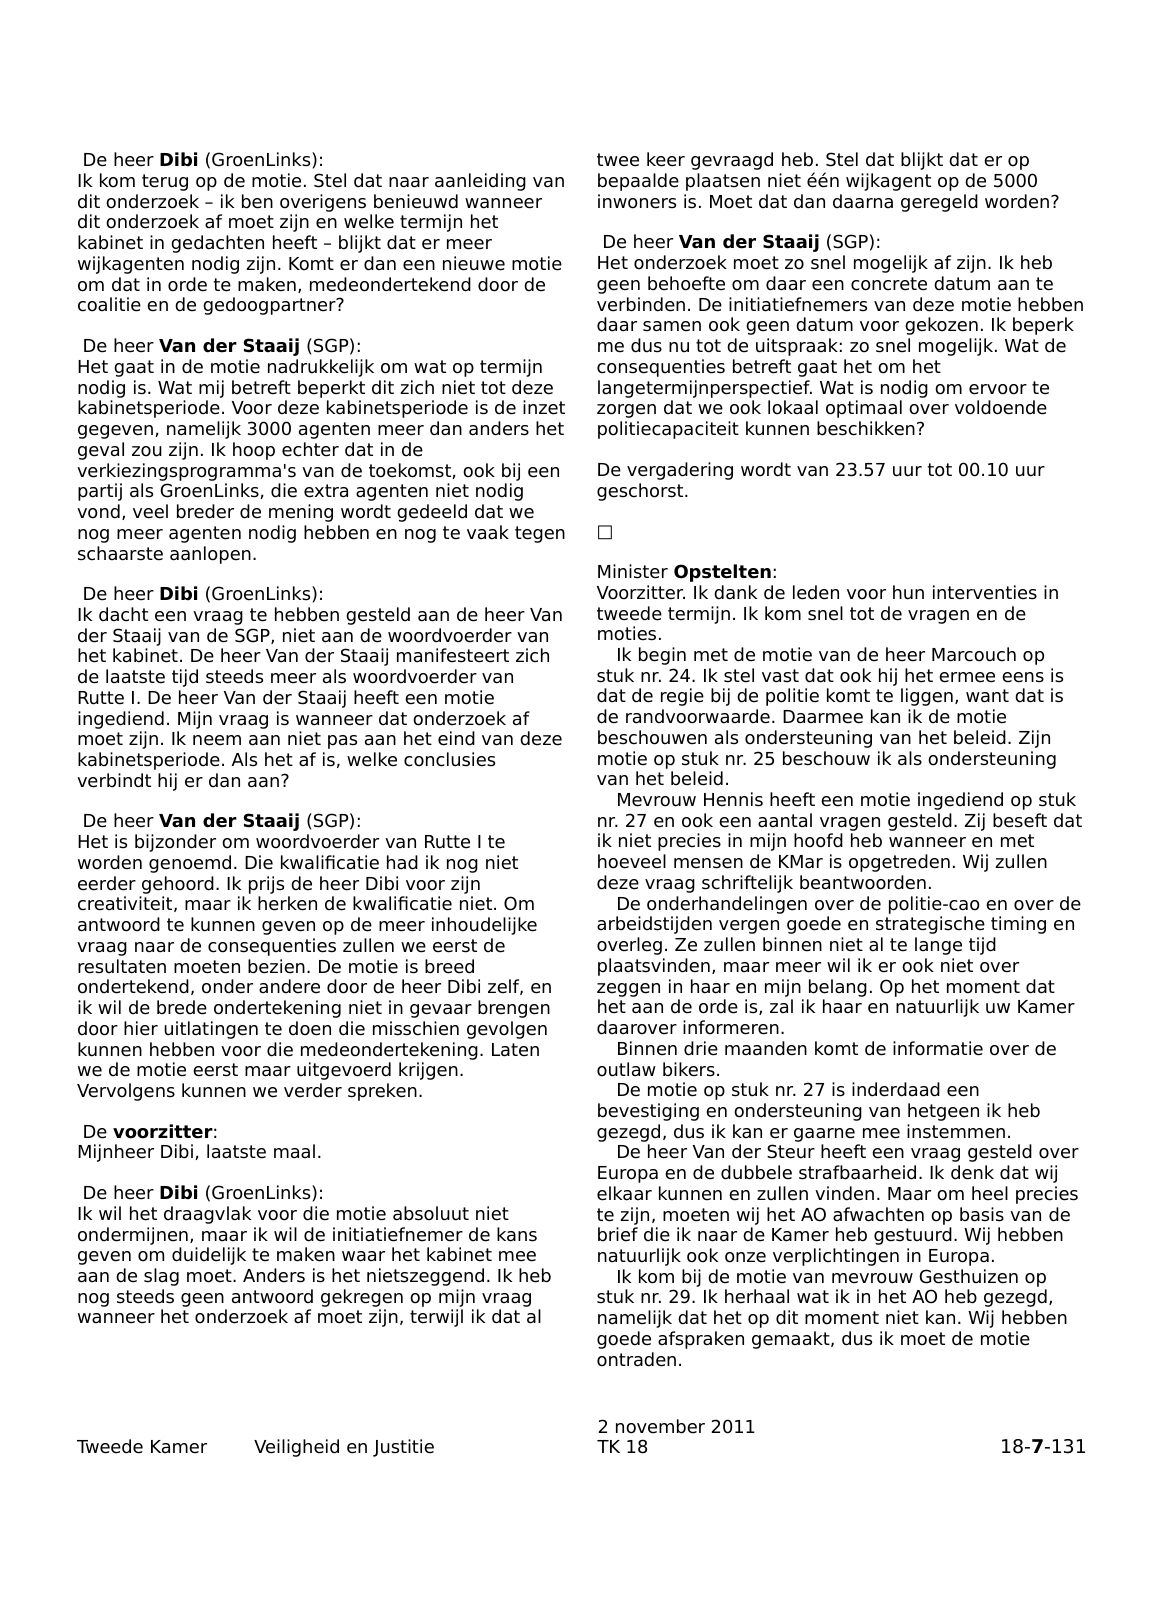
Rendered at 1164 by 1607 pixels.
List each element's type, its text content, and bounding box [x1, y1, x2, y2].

text De heer Dibi (GroenLinks): [77, 1183, 567, 1204]
text De heer Dibi (GroenLinks): [77, 150, 567, 171]
text Voorzitter. Ik dank de leden voor hun interventies in tweede termijn. Ik kom snel tot de vragen en de moties. [596, 583, 1087, 645]
text Ik wil het draagvlak voor die motie absoluut niet ondermijnen, maar ik wil de initiatiefnemer de kans geven om duidelijk te maken waar het kabinet mee aan de slag moet. Anders is het nietszeggend. Ik heb nog steeds geen antwoord gekregen op mijn vraag wanneer het onderzoek af moet zijn, terwijl ik dat al [77, 1204, 567, 1328]
text Ik begin met de motie van de heer Marcouch op stuk nr. 24. Ik stel vast dat ook hij het ermee eens is dat de regie bij de politie komt te liggen, want dat is de randvoorwaarde. Daarmee kan ik de motie beschouwen als ondersteuning van het beleid. Zijn motie op stuk nr. 25 beschouw ik als ondersteuning van het beleid. [596, 645, 1087, 790]
text □ [596, 521, 1087, 542]
text twee keer gevraagd heb. Stel dat blijkt dat er op bepaalde plaatsen niet één wijkagent op de 5000 inwoners is. Moet dat dan daarna geregeld worden? [596, 150, 1087, 212]
text Binnen drie maanden komt de informatie over de outlaw bikers. [596, 1039, 1087, 1080]
text Het is bijzonder om woordvoerder van Rutte I te worden genoemd. Die kwalificatie had ik nog niet eerder gehoord. Ik prijs de heer Dibi voor zijn creativiteit, maar ik herken de kwalificatie niet. Om antwoord te kunnen geven op de meer inhoudelijke vraag naar de consequenties zullen we eerst de resultaten moeten bezien. De motie is breed ondertekend, onder andere door de heer Dibi zelf, en ik wil de brede ondertekening niet in gevaar brengen door hier uitlatingen te doen die misschien gevolgen kunnen hebben voor die medeondertekening. Laten we de motie eerst maar uitgevoerd krijgen. Vervolgens kunnen we verder spreken. [77, 832, 567, 1102]
text De heer Van der Steur heeft een vraag gesteld over Europa en de dubbele strafbaarheid. Ik denk dat wij elkaar kunnen en zullen vinden. Maar om heel precies te zijn, moeten wij het AO afwachten op basis van de brief die ik naar de Kamer heb gestuurd. Wij hebben natuurlijk ook onze verplichtingen in Europa. [596, 1142, 1087, 1267]
text Ik dacht een vraag te hebben gesteld aan de heer Van der Staaij van de SGP, niet aan de woordvoerder van het kabinet. De heer Van der Staaij manifesteert zich de laatste tijd steeds meer als woordvoerder van Rutte I. De heer Van der Staaij heeft een motie ingediend. Mijn vraag is wanneer dat onderzoek af moet zijn. Ik neem aan niet pas aan het eind van deze kabinetsperiode. Als het af is, welke conclusies verbindt hij er dan aan? [77, 605, 567, 791]
text De heer Van der Staaij (SGP): [77, 811, 567, 832]
text Het onderzoek moet zo snel mogelijk af zijn. Ik heb geen behoefte om daar een concrete datum aan te verbinden. De initiatiefnemers van deze motie hebben daar samen ook geen datum voor gekozen. Ik beperk me dus nu tot de uitspraak: zo snel mogelijk. Wat de consequenties betreft gaat het om het langetermijnperspectief. Wat is nodig om ervoor te zorgen dat we ook lokaal optimaal over voldoende politiecapaciteit kunnen beschikken? [596, 253, 1087, 440]
text Ik kom bij de motie van mevrouw Gesthuizen op stuk nr. 29. Ik herhaal wat ik in het AO heb gezegd, namelijk dat het op dit moment niet kan. Wij hebben goede afspraken gemaakt, dus ik moet de motie ontraden. [596, 1267, 1087, 1370]
text De heer Dibi (GroenLinks): [77, 584, 567, 605]
text De heer Van der Staaij (SGP): [596, 232, 1087, 253]
text Het gaat in de motie nadrukkelijk om wat op termijn nodig is. Wat mij betreft beperkt dit zich niet tot deze kabinetsperiode. Voor deze kabinetsperiode is de inzet gegeven, namelijk 3000 agenten meer dan anders het geval zou zijn. Ik hoop echter dat in de verkiezingsprogramma's van de toekomst, ook bij een partij als GroenLinks, die extra agenten niet nodig vond, veel breder de mening wordt gedeeld dat we nog meer agenten nodig hebben en nog te vaak tegen schaarste aanlopen. [77, 357, 567, 564]
text Minister Opstelten: [596, 562, 1087, 583]
text De onderhandelingen over de politie-cao en over de arbeidstijden vergen goede en strategische timing en overleg. Ze zullen binnen niet al te lange tijd plaatsvinden, maar meer wil ik er ook niet over zeggen in haar en mijn belang. Op het moment dat het aan de orde is, zal ik haar en natuurlijk uw Kamer daarover informeren. [596, 893, 1087, 1039]
text De heer Van der Staaij (SGP): [77, 336, 567, 357]
text Ik kom terug op de motie. Stel dat naar aanleiding van dit onderzoek – ik ben overigens benieuwd wanneer dit onderzoek af moet zijn en welke termijn het kabinet in gedachten heeft – blijkt dat er meer wijkagenten nodig zijn. Komt er dan een nieuwe motie om dat in orde te maken, medeondertekend door de coalitie en de gedoogpartner? [77, 171, 567, 316]
text Mijnheer Dibi, laatste maal. [77, 1142, 567, 1163]
text De vergadering wordt van 23.57 uur tot 00.10 uur geschorst. [596, 460, 1087, 501]
text De motie op stuk nr. 27 is inderdaad een bevestiging en ondersteuning van hetgeen ik heb gezegd, dus ik kan er gaarne mee instemmen. [596, 1080, 1087, 1142]
text Mevrouw Hennis heeft een motie ingediend op stuk nr. 27 en ook een aantal vragen gesteld. Zij beseft dat ik niet precies in mijn hoofd heb wanneer en met hoeveel mensen de KMar is opgetreden. Wij zullen deze vraag schriftelijk beantwoorden. [596, 790, 1087, 893]
text De voorzitter: [77, 1122, 567, 1142]
